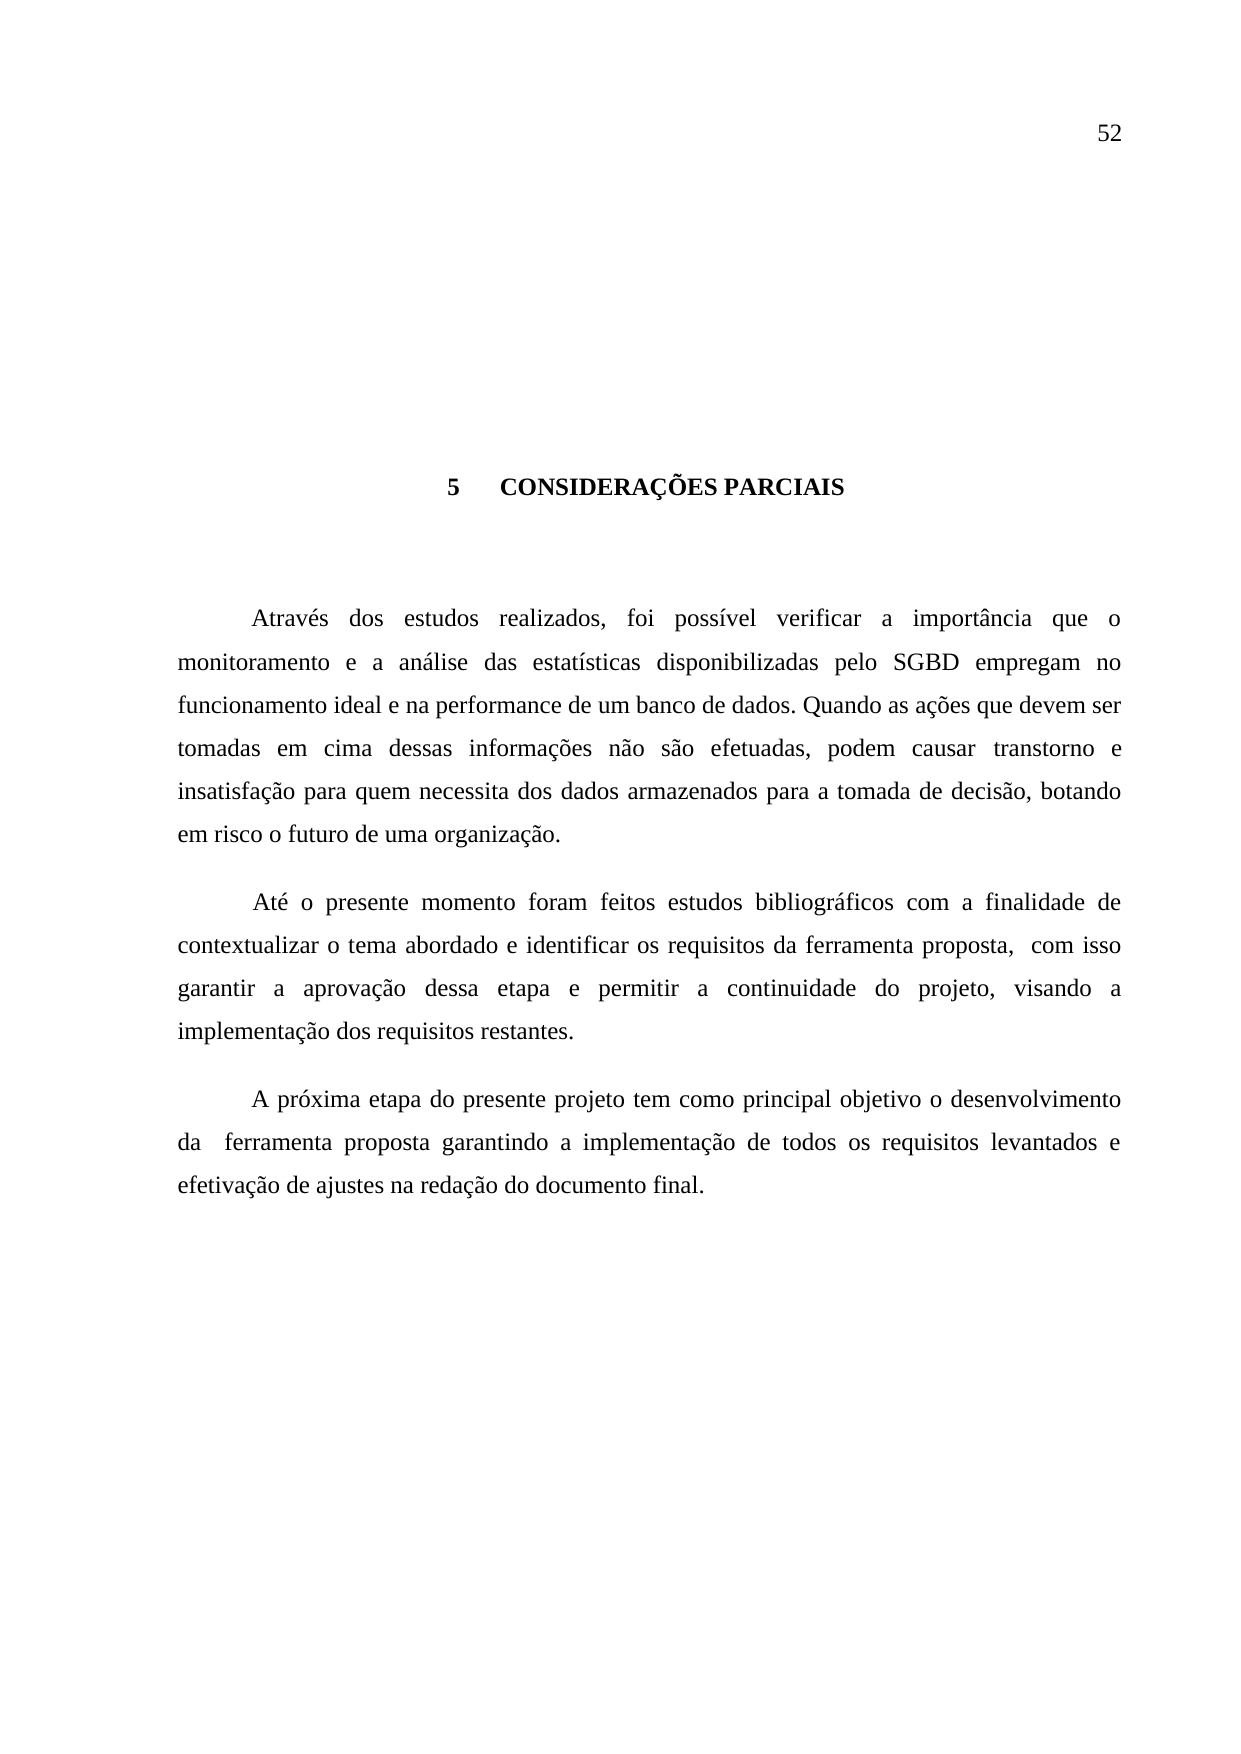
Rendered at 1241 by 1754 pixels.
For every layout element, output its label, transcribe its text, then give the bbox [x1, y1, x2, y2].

text A próxima etapa do presente projeto tem como principal objetivo o desenvolvimento da ferramenta proposta garantindo a implementação de todos os requisitos levantados e efetivação de ajustes na redação do documento final. [177, 1084, 1122, 1199]
list Considerações parciais [170, 472, 1122, 501]
text Até o presente momento foram feitos estudos bibliográficos com a finalidade de contextualizar o tema abordado e identificar os requisitos da ferramenta proposta, com isso garantir a aprovação dessa etapa e permitir a continuidade do projeto, visando a implementação dos requisitos restantes. [177, 887, 1122, 1045]
text Através dos estudos realizados, foi possível verificar a importância que o monitoramento e a análise das estatísticas disponibilizadas pelo SGBD empregam no funcionamento ideal e na performance de um banco de dados. Quando as ações que devem ser tomadas em cima dessas informações não são efetuadas, podem causar transtorno e insatisfação para quem necessita dos dados armazenados para a tomada de decisão, botando em risco o futuro de uma organização. [177, 603, 1122, 848]
